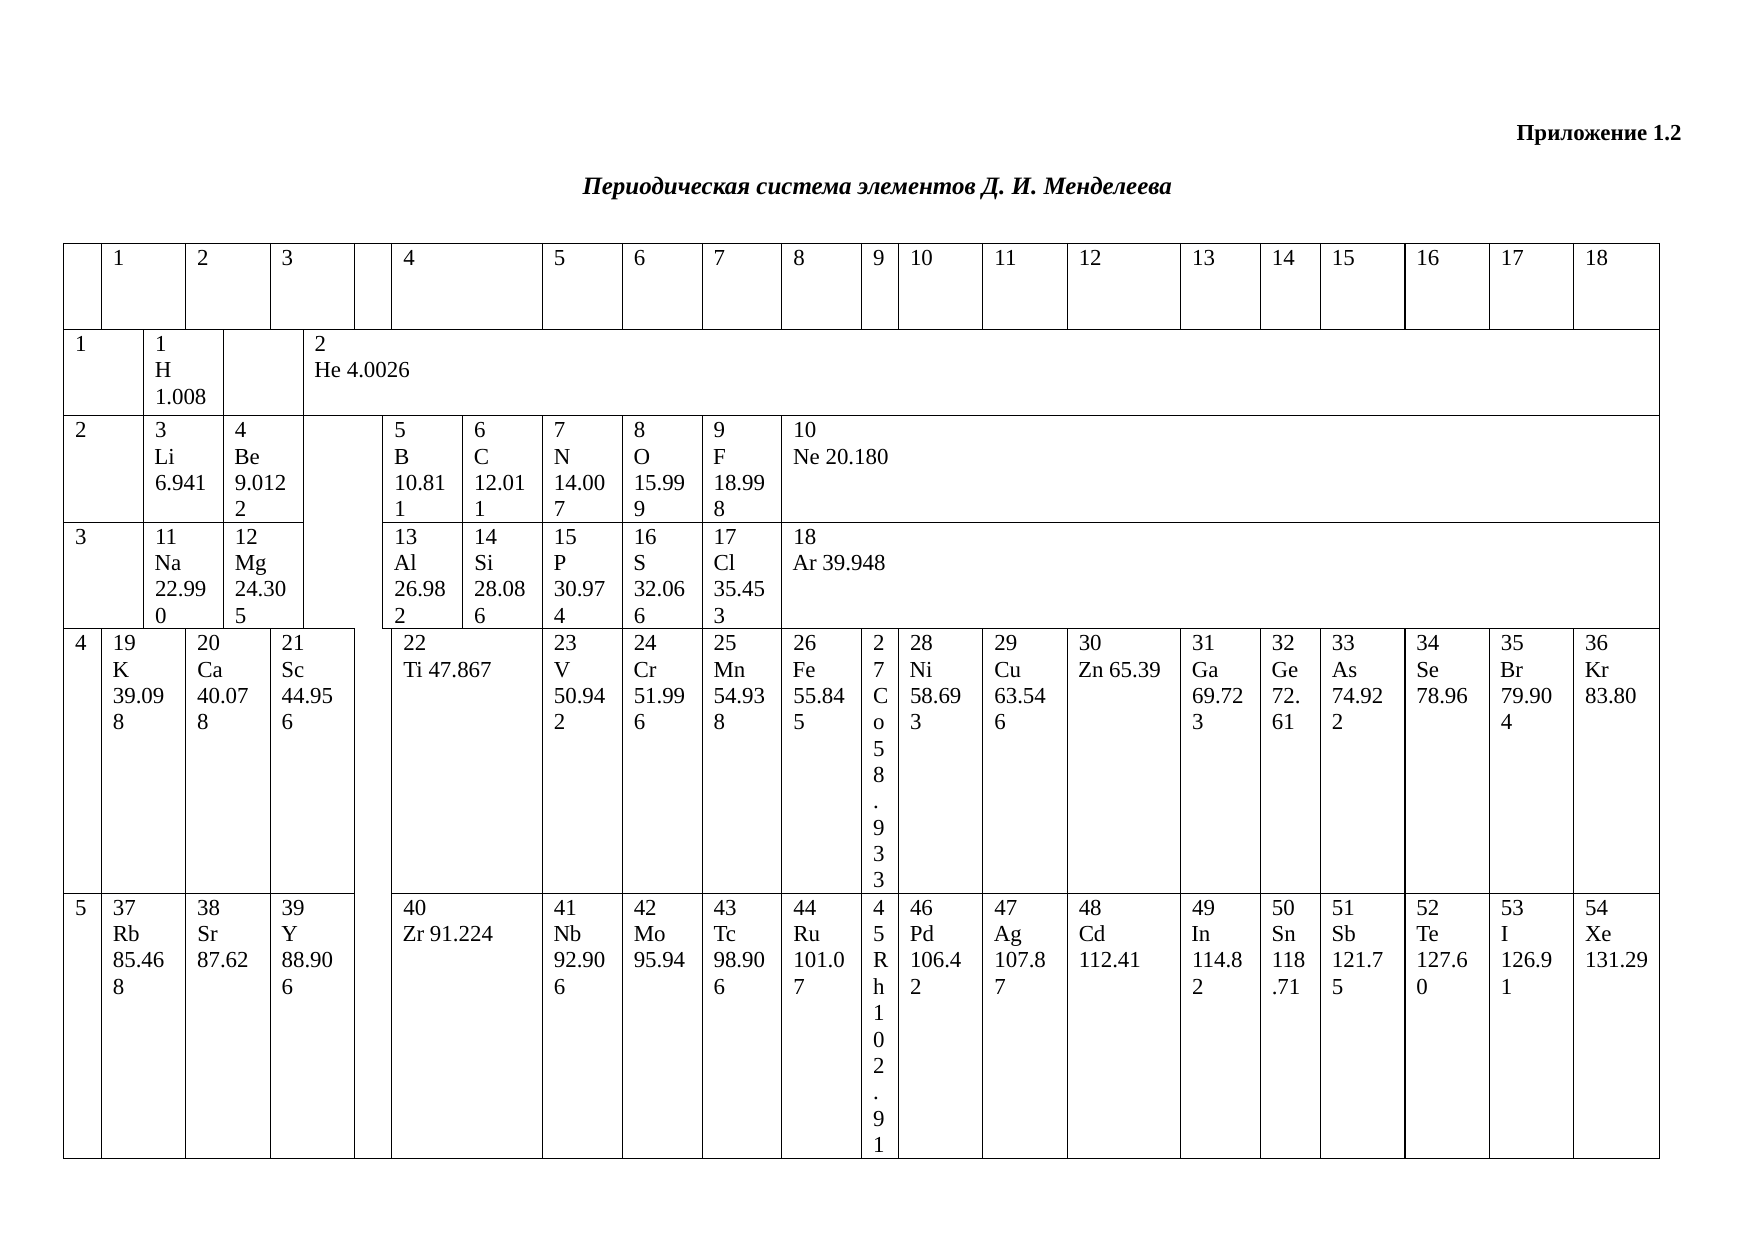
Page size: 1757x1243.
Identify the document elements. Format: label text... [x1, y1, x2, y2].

table_cell 17 Cl 35.453 [703, 523, 781, 628]
table_cell 14 Si 28.086 [463, 523, 542, 628]
table_cell 9 F 18.998 [703, 416, 781, 522]
table_cell 49 In 114.82 [1181, 894, 1260, 1157]
table_cell 47 Ag 107.87 [983, 894, 1067, 1157]
table_cell 19 K 39.098 [102, 629, 185, 893]
table_cell 22 Ti 47.867 [392, 629, 542, 893]
table_cell 43 Tc 98.906 [703, 894, 781, 1157]
table_cell 15 P 30.974 [543, 523, 622, 628]
table_cell 2 He 4.0026 [304, 330, 1659, 415]
table_header 2 [186, 244, 270, 329]
table_header 1 [102, 244, 185, 329]
subtitle Приложение 1.2 [75, 119, 1681, 145]
table_cell 52 Te 127.60 [1406, 894, 1489, 1157]
table_cell 39 Y 88.906 [271, 894, 354, 1157]
table_header [64, 244, 101, 329]
table_cell 18 Ar 39.948 [782, 523, 1659, 628]
table_header 4 [392, 244, 542, 329]
table_header 6 [623, 244, 702, 329]
table_header 8 [782, 244, 861, 329]
table_cell 50 Sn 118.71 [1261, 894, 1320, 1157]
table_cell 27 Co 58.933 [862, 629, 898, 893]
table_cell 7 N 14.007 [543, 416, 622, 522]
table_header 7 [703, 244, 781, 329]
table_header 12 [1068, 244, 1180, 329]
table_cell 40 Zr 91.224 [392, 894, 542, 1157]
table_cell 38 Sr 87.62 [186, 894, 270, 1157]
table_cell 30 Zn 65.39 [1068, 629, 1180, 893]
table_cell 26 Fe 55.845 [782, 629, 861, 893]
table_cell 37 Rb 85.468 [102, 894, 185, 1157]
table_cell 16 S 32.066 [623, 523, 702, 628]
table_cell 11 Na 22.990 [144, 523, 223, 628]
table_header 3 [271, 244, 354, 329]
table_cell 28 Ni 58.693 [899, 629, 982, 893]
table_cell 46 Pd 106.42 [899, 894, 982, 1157]
table_cell 1 [64, 330, 143, 415]
table_header 17 [1490, 244, 1573, 329]
table_cell 53 I 126.91 [1490, 894, 1573, 1157]
table_cell 5 B 10.811 [383, 416, 462, 522]
table_cell 12 Mg 24.305 [224, 523, 303, 628]
table_cell 51 Sb 121.75 [1321, 894, 1404, 1157]
table_cell 23 V 50.942 [543, 629, 622, 893]
table_cell 34 Se 78.96 [1406, 629, 1489, 893]
table_header 9 [862, 244, 898, 329]
table_cell 48 Cd 112.41 [1068, 894, 1180, 1157]
table_cell 5 [64, 894, 101, 1157]
table_cell 25 Mn 54.938 [703, 629, 781, 893]
table_cell 42 Mo 95.94 [623, 894, 702, 1157]
table_cell 54 Xe 131.29 [1574, 894, 1659, 1157]
table_cell [355, 628, 391, 1157]
table_header 11 [983, 244, 1067, 329]
table_cell 36 Kr 83.80 [1574, 629, 1659, 893]
table_header 14 [1261, 244, 1320, 329]
table_header 5 [543, 244, 622, 329]
table_cell 35 Br 79.904 [1490, 629, 1573, 893]
table_cell 45 Rh 102.91 [862, 894, 898, 1157]
table_cell 24 Cr 51.996 [623, 629, 702, 893]
table_cell 41 Nb 92.906 [543, 894, 622, 1157]
table_cell 31 Ga 69.723 [1181, 629, 1260, 893]
table_cell 1 H 1.008 [144, 330, 223, 415]
table_cell 10 Ne 20.180 [782, 416, 1659, 522]
table_header 16 [1406, 244, 1489, 329]
table_cell 44 Ru 101.07 [782, 894, 861, 1157]
text Периодическая система элементов Д. И. Менделеева [75, 171, 1681, 200]
table_cell 4 Be 9.0122 [224, 416, 303, 522]
table_cell [304, 416, 382, 628]
table_cell 29 Cu 63.546 [983, 629, 1067, 893]
table_cell 3 [64, 523, 143, 628]
table_cell 20 Ca 40.078 [186, 629, 270, 893]
table_cell 6 C 12.011 [463, 416, 542, 522]
table_cell 3 Li 6.941 [144, 416, 223, 522]
table_header 18 [1574, 244, 1659, 329]
table_cell 32 Ge 72.61 [1261, 629, 1320, 893]
table_cell 33 As 74.922 [1321, 629, 1404, 893]
table_header 15 [1321, 244, 1404, 329]
table_cell 4 [64, 629, 101, 893]
table_cell 2 [64, 416, 143, 522]
table_cell [224, 330, 303, 415]
table_cell 21 Sc 44.956 [271, 629, 354, 893]
table_cell 13 Al 26.982 [383, 523, 462, 628]
table_header 10 [899, 244, 982, 329]
table_cell 8 O 15.999 [623, 416, 702, 522]
table_header [355, 244, 391, 329]
table_header 13 [1181, 244, 1260, 329]
